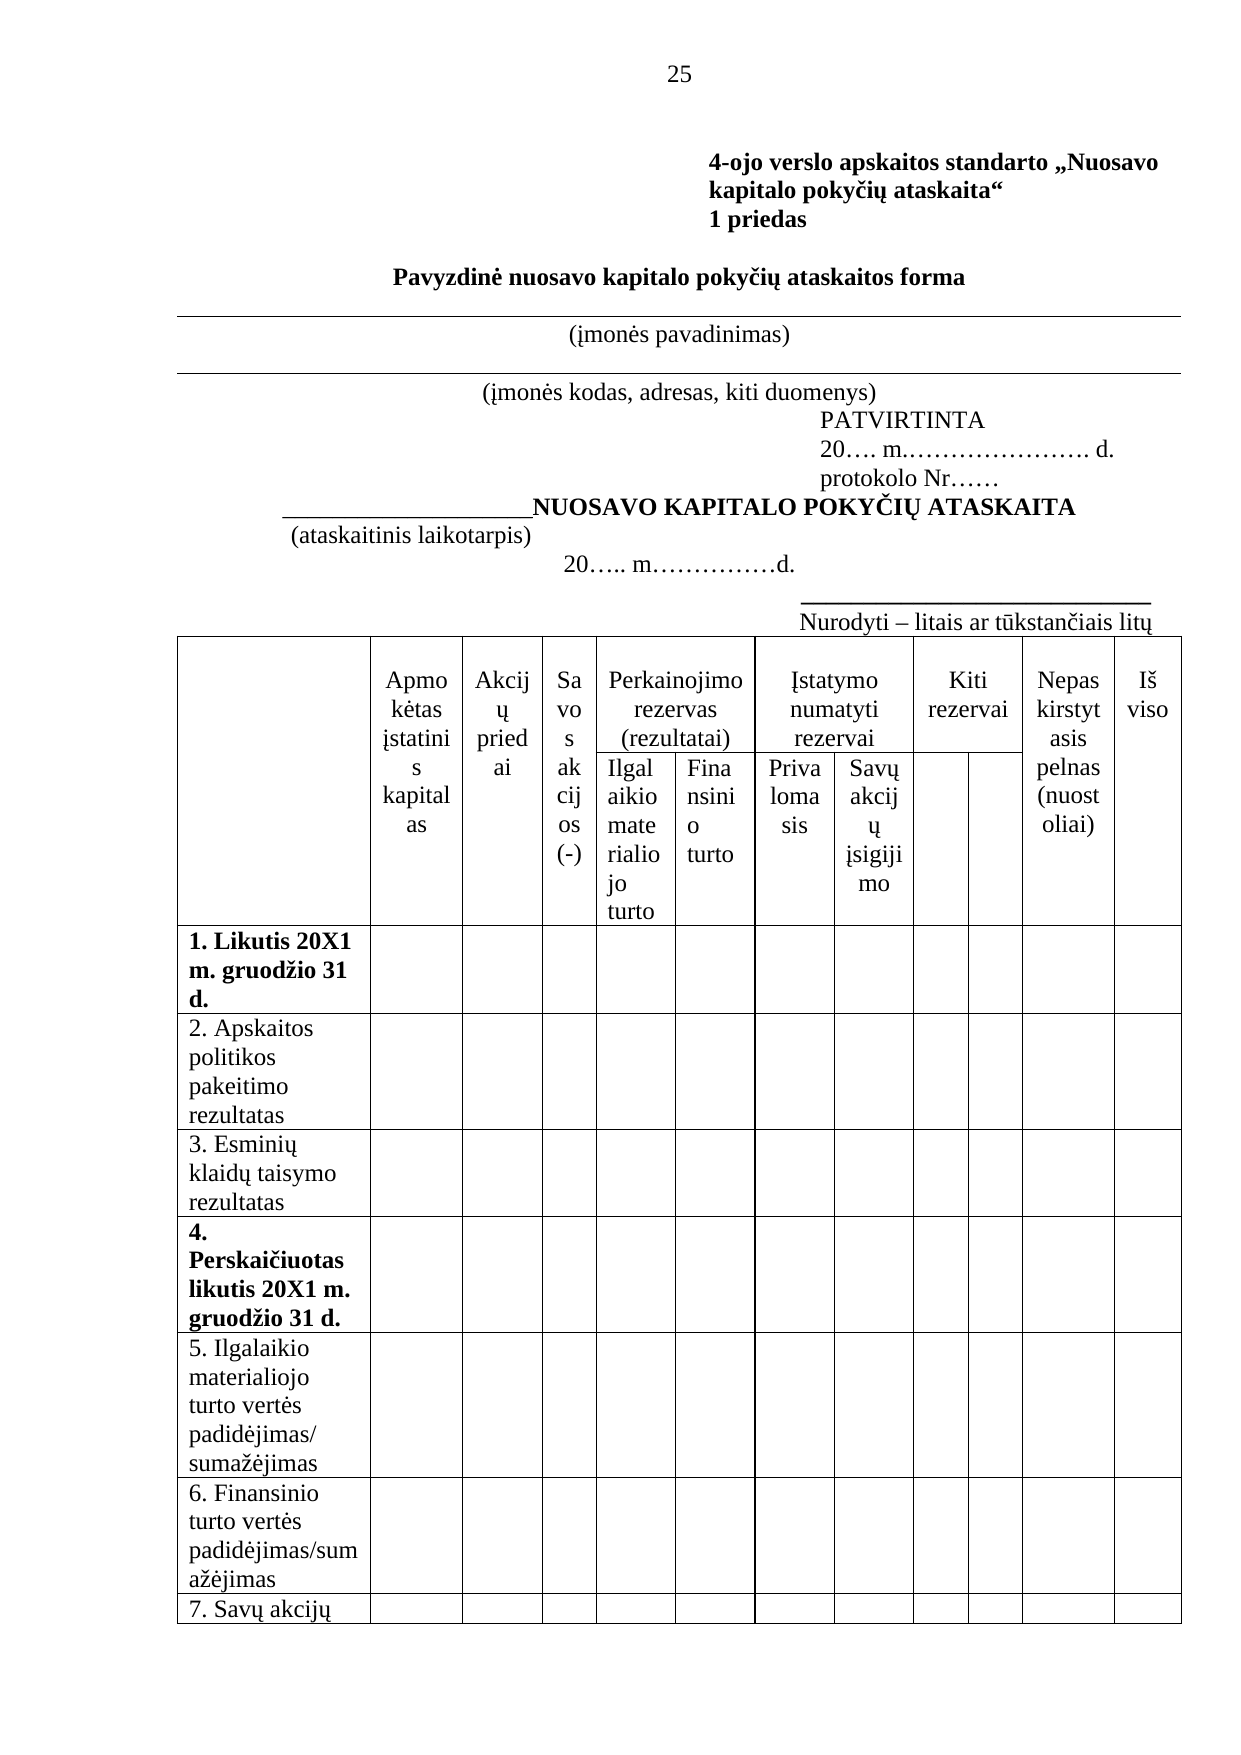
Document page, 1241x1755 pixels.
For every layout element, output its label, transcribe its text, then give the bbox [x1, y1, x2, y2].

table_cell [969, 1594, 1022, 1622]
table_cell [371, 1333, 462, 1477]
table_header Savos akcijos (-) [543, 637, 596, 925]
table_header Iš viso [1115, 637, 1181, 925]
table_cell 3. Esminių klaidų taisymo rezultatas [178, 1130, 370, 1216]
table_cell [676, 1333, 754, 1477]
table_cell [597, 1333, 675, 1477]
table_cell [914, 1217, 968, 1332]
table_cell [1023, 1594, 1114, 1622]
table_cell [914, 753, 968, 925]
table_header [178, 637, 370, 925]
table_cell [756, 926, 834, 1012]
table_cell [1023, 1217, 1114, 1332]
text kapitalo pokyčių ataskaita“ [177, 176, 1181, 204]
text ____________________NUOSAVO KAPITALO POKYČIŲ ATASKAITA [177, 492, 1181, 521]
table_cell [543, 1478, 596, 1593]
table_cell [835, 1130, 913, 1216]
table_cell [756, 1130, 834, 1216]
table_cell [1115, 1594, 1181, 1622]
table_cell [463, 1594, 542, 1622]
table_cell [1023, 1478, 1114, 1593]
table_header Perkainojimo rezervas (rezultatai) [597, 637, 754, 752]
table_cell [914, 1014, 968, 1128]
table_cell [969, 1014, 1022, 1128]
table_cell [597, 926, 675, 1012]
table_cell [1115, 1130, 1181, 1216]
table_cell [543, 1217, 596, 1332]
table_cell [914, 1130, 968, 1216]
table_cell [463, 1478, 542, 1593]
table_cell [835, 1333, 913, 1477]
text protokolo Nr…… [177, 463, 1181, 492]
text PATVIRTINTA [177, 406, 1181, 434]
table_cell [756, 1478, 834, 1593]
table_cell [371, 926, 462, 1012]
table_cell [756, 1333, 834, 1477]
table_cell [597, 1594, 675, 1622]
table_cell Ilgalaikio materialiojo turto [597, 753, 675, 925]
table_cell [543, 926, 596, 1012]
table_cell [1023, 1014, 1114, 1128]
table_cell [835, 926, 913, 1012]
table_cell [371, 1130, 462, 1216]
table_cell [463, 1014, 542, 1128]
table_header Kiti rezervai [914, 637, 1022, 752]
table_cell [543, 1594, 596, 1622]
table_cell [597, 1014, 675, 1128]
table_header Įstatymo numatyti rezervai [756, 637, 913, 752]
table_cell [463, 1217, 542, 1332]
text (ataskaitinis laikotarpis) [177, 521, 1181, 549]
table_cell [835, 1594, 913, 1622]
table_cell [676, 1594, 754, 1622]
table_cell [676, 1217, 754, 1332]
table_cell 7. Savų akcijų [178, 1594, 370, 1622]
table_header Apmokėtas įstatinis kapitalas [371, 637, 462, 925]
table_cell [1115, 926, 1181, 1012]
table_cell [676, 1478, 754, 1593]
table_cell [597, 1217, 675, 1332]
table_cell [969, 1478, 1022, 1593]
table_cell [543, 1014, 596, 1128]
table_cell [835, 1217, 913, 1332]
table_cell [969, 753, 1022, 925]
table_cell 1. Likutis 20X1 m. gruodžio 31 d. [178, 926, 370, 1012]
table_cell Finansinio turto [676, 753, 754, 925]
table_cell [597, 1130, 675, 1216]
table_cell 4. Perskaičiuotas likutis 20X1 m. gruodžio 31 d. [178, 1217, 370, 1332]
table_cell [835, 1478, 913, 1593]
text 20…. m.…………………. d. [177, 434, 1181, 463]
table_cell [914, 1594, 968, 1622]
table_cell [969, 1130, 1022, 1216]
table_cell [676, 1130, 754, 1216]
table_cell [914, 926, 968, 1012]
table_cell [543, 1130, 596, 1216]
text 4-ojo verslo apskaitos standarto „Nuosavo [709, 147, 1181, 176]
table_cell [463, 1333, 542, 1477]
text (įmonės kodas, adresas, kiti duomenys) [177, 377, 1181, 406]
table_cell [463, 1130, 542, 1216]
table_cell [835, 1014, 913, 1128]
table_cell 6. Finansinio turto vertės padidėjimas/sumažėjimas [178, 1478, 370, 1593]
table_cell 5. Ilgalaikio materialiojo turto vertės padidėjimas/ sumažėjimas [178, 1333, 370, 1477]
table_cell [371, 1478, 462, 1593]
table_cell [1023, 926, 1114, 1012]
table_cell [1115, 1478, 1181, 1593]
table_cell [1023, 1333, 1114, 1477]
table_cell [543, 1333, 596, 1477]
table_cell Privalomasis [756, 753, 834, 925]
table_cell [969, 1333, 1022, 1477]
table_cell 2. Apskaitos politikos pakeitimo rezultatas [178, 1014, 370, 1128]
table_cell [1115, 1217, 1181, 1332]
table_cell [463, 926, 542, 1012]
table_cell [676, 926, 754, 1012]
table_cell [1023, 1130, 1114, 1216]
table_cell [371, 1594, 462, 1622]
table_cell [969, 926, 1022, 1012]
table_cell [969, 1217, 1022, 1332]
text ____________________________ [162, 578, 1181, 607]
text (įmonės pavadinimas) [177, 319, 1181, 348]
table_cell [1115, 1014, 1181, 1128]
text Pavyzdinė nuosavo kapitalo pokyčių ataskaitos forma [177, 262, 1181, 291]
table_header Akcijų priedai [463, 637, 542, 925]
table_cell [756, 1014, 834, 1128]
table_cell [914, 1478, 968, 1593]
table_cell [597, 1478, 675, 1593]
text 1 priedas [177, 204, 1181, 233]
text 20….. m……………d. [177, 549, 1181, 578]
table_cell [371, 1014, 462, 1128]
table_cell [756, 1594, 834, 1622]
table_cell [1115, 1333, 1181, 1477]
table_cell [371, 1217, 462, 1332]
table_cell [914, 1333, 968, 1477]
table_cell [676, 1014, 754, 1128]
table_cell [756, 1217, 834, 1332]
text Nurodyti – litais ar tūkstančiais litų [177, 607, 1181, 636]
table_header Nepaskirstytasis pelnas (nuostoliai) [1023, 637, 1114, 925]
table_cell Savų akcijų įsigijimo [835, 753, 913, 925]
